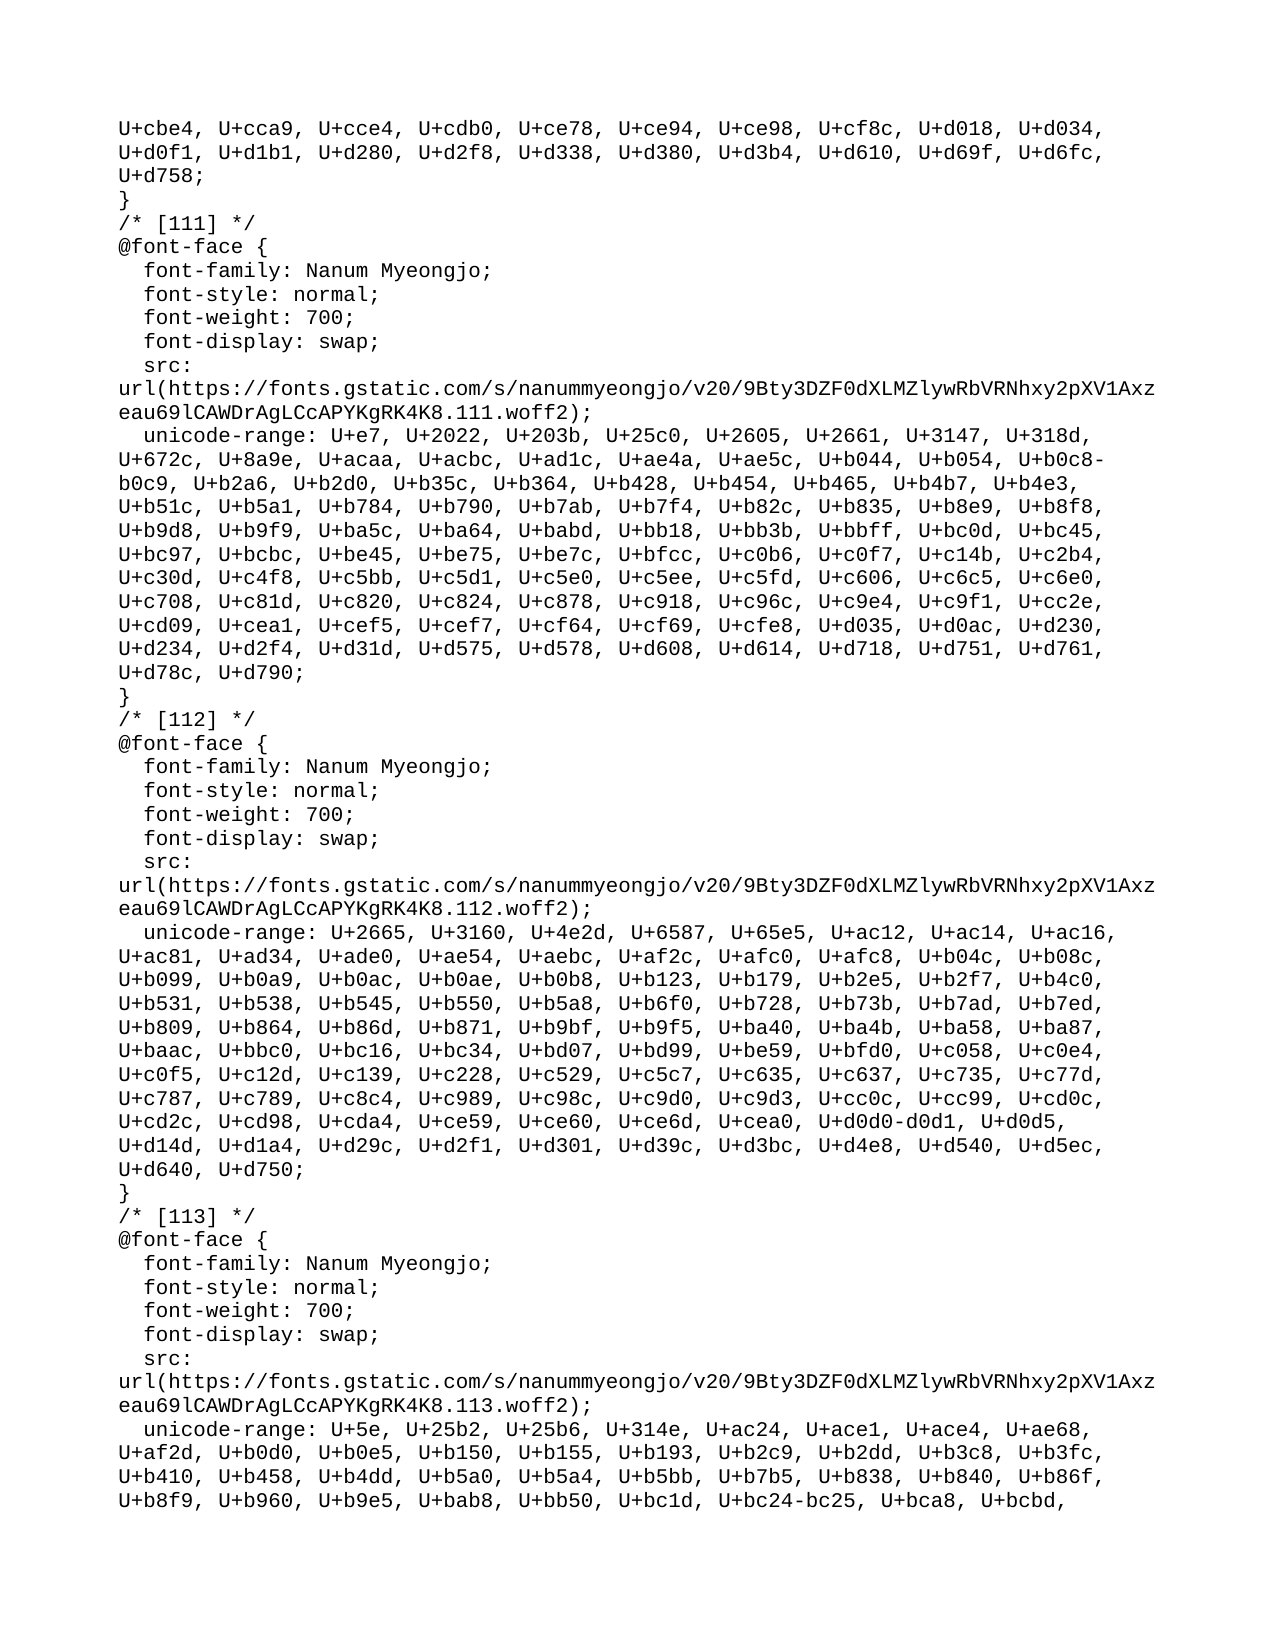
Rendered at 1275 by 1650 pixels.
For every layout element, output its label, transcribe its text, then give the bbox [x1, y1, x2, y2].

text U+cbe4, U+cca9, U+cce4, U+cdb0, U+ce78, U+ce94, U+ce98, U+cf8c, U+d018, U+d034, U+d0f1, U+d1b1, U+d280, U+d2f8, U+d338, U+d380, U+d3b4, U+d610, U+d69f, U+d6fc, U+d758; [118, 118, 1157, 189]
text font-family: Nanum Myeongjo; [118, 1253, 1157, 1277]
text font-weight: 700; [118, 804, 1157, 827]
text font-display: swap; [118, 331, 1157, 354]
text font-style: normal; [118, 284, 1157, 307]
text src: url(https://fonts.gstatic.com/s/nanummyeongjo/v20/9Bty3DZF0dXLMZlywRbVRNhxy2pXV1Axzeau69lCAWDrAgLCcAPYKgRK4K8.112.woff2); [118, 851, 1157, 922]
text /* [113] */ [118, 1206, 1157, 1229]
text unicode-range: U+e7, U+2022, U+203b, U+25c0, U+2605, U+2661, U+3147, U+318d, U+672c, U+8a9e, U+acaa, U+acbc, U+ad1c, U+ae4a, U+ae5c, U+b044, U+b054, U+b0c8-b0c9, U+b2a6, U+b2d0, U+b35c, U+b364, U+b428, U+b454, U+b465, U+b4b7, U+b4e3, U+b51c, U+b5a1, U+b784, U+b790, U+b7ab, U+b7f4, U+b82c, U+b835, U+b8e9, U+b8f8, U+b9d8, U+b9f9, U+ba5c, U+ba64, U+babd, U+bb18, U+bb3b, U+bbff, U+bc0d, U+bc45, U+bc97, U+bcbc, U+be45, U+be75, U+be7c, U+bfcc, U+c0b6, U+c0f7, U+c14b, U+c2b4, U+c30d, U+c4f8, U+c5bb, U+c5d1, U+c5e0, U+c5ee, U+c5fd, U+c606, U+c6c5, U+c6e0, U+c708, U+c81d, U+c820, U+c824, U+c878, U+c918, U+c96c, U+c9e4, U+c9f1, U+cc2e, U+cd09, U+cea1, U+cef5, U+cef7, U+cf64, U+cf69, U+cfe8, U+d035, U+d0ac, U+d230, U+d234, U+d2f4, U+d31d, U+d575, U+d578, U+d608, U+d614, U+d718, U+d751, U+d761, U+d78c, U+d790; [118, 426, 1157, 686]
text src: url(https://fonts.gstatic.com/s/nanummyeongjo/v20/9Bty3DZF0dXLMZlywRbVRNhxy2pXV1Axzeau69lCAWDrAgLCcAPYKgRK4K8.111.woff2); [118, 354, 1157, 426]
text } [118, 686, 1157, 709]
text @font-face { [118, 1229, 1157, 1253]
text /* [111] */ [118, 213, 1157, 236]
text font-style: normal; [118, 780, 1157, 804]
text font-family: Nanum Myeongjo; [118, 260, 1157, 284]
text } [118, 189, 1157, 213]
text src: url(https://fonts.gstatic.com/s/nanummyeongjo/v20/9Bty3DZF0dXLMZlywRbVRNhxy2pXV1Axzeau69lCAWDrAgLCcAPYKgRK4K8.113.woff2); [118, 1348, 1157, 1419]
text unicode-range: U+5e, U+25b2, U+25b6, U+314e, U+ac24, U+ace1, U+ace4, U+ae68, U+af2d, U+b0d0, U+b0e5, U+b150, U+b155, U+b193, U+b2c9, U+b2dd, U+b3c8, U+b3fc, U+b410, U+b458, U+b4dd, U+b5a0, U+b5a4, U+b5bb, U+b7b5, U+b838, U+b840, U+b86f, U+b8f9, U+b960, U+b9e5, U+bab8, U+bb50, U+bc1d, U+bc24-bc25, U+bca8, U+bcbd, [118, 1419, 1157, 1513]
text } [118, 1182, 1157, 1206]
text font-display: swap; [118, 1324, 1157, 1348]
text unicode-range: U+2665, U+3160, U+4e2d, U+6587, U+65e5, U+ac12, U+ac14, U+ac16, U+ac81, U+ad34, U+ade0, U+ae54, U+aebc, U+af2c, U+afc0, U+afc8, U+b04c, U+b08c, U+b099, U+b0a9, U+b0ac, U+b0ae, U+b0b8, U+b123, U+b179, U+b2e5, U+b2f7, U+b4c0, U+b531, U+b538, U+b545, U+b550, U+b5a8, U+b6f0, U+b728, U+b73b, U+b7ad, U+b7ed, U+b809, U+b864, U+b86d, U+b871, U+b9bf, U+b9f5, U+ba40, U+ba4b, U+ba58, U+ba87, U+baac, U+bbc0, U+bc16, U+bc34, U+bd07, U+bd99, U+be59, U+bfd0, U+c058, U+c0e4, U+c0f5, U+c12d, U+c139, U+c228, U+c529, U+c5c7, U+c635, U+c637, U+c735, U+c77d, U+c787, U+c789, U+c8c4, U+c989, U+c98c, U+c9d0, U+c9d3, U+cc0c, U+cc99, U+cd0c, U+cd2c, U+cd98, U+cda4, U+ce59, U+ce60, U+ce6d, U+cea0, U+d0d0-d0d1, U+d0d5, U+d14d, U+d1a4, U+d29c, U+d2f1, U+d301, U+d39c, U+d3bc, U+d4e8, U+d540, U+d5ec, U+d640, U+d750; [118, 922, 1157, 1182]
text @font-face { [118, 236, 1157, 260]
text font-family: Nanum Myeongjo; [118, 757, 1157, 780]
text font-display: swap; [118, 827, 1157, 851]
text font-style: normal; [118, 1277, 1157, 1300]
text font-weight: 700; [118, 1300, 1157, 1324]
text font-weight: 700; [118, 307, 1157, 331]
text /* [112] */ [118, 709, 1157, 733]
text @font-face { [118, 733, 1157, 757]
